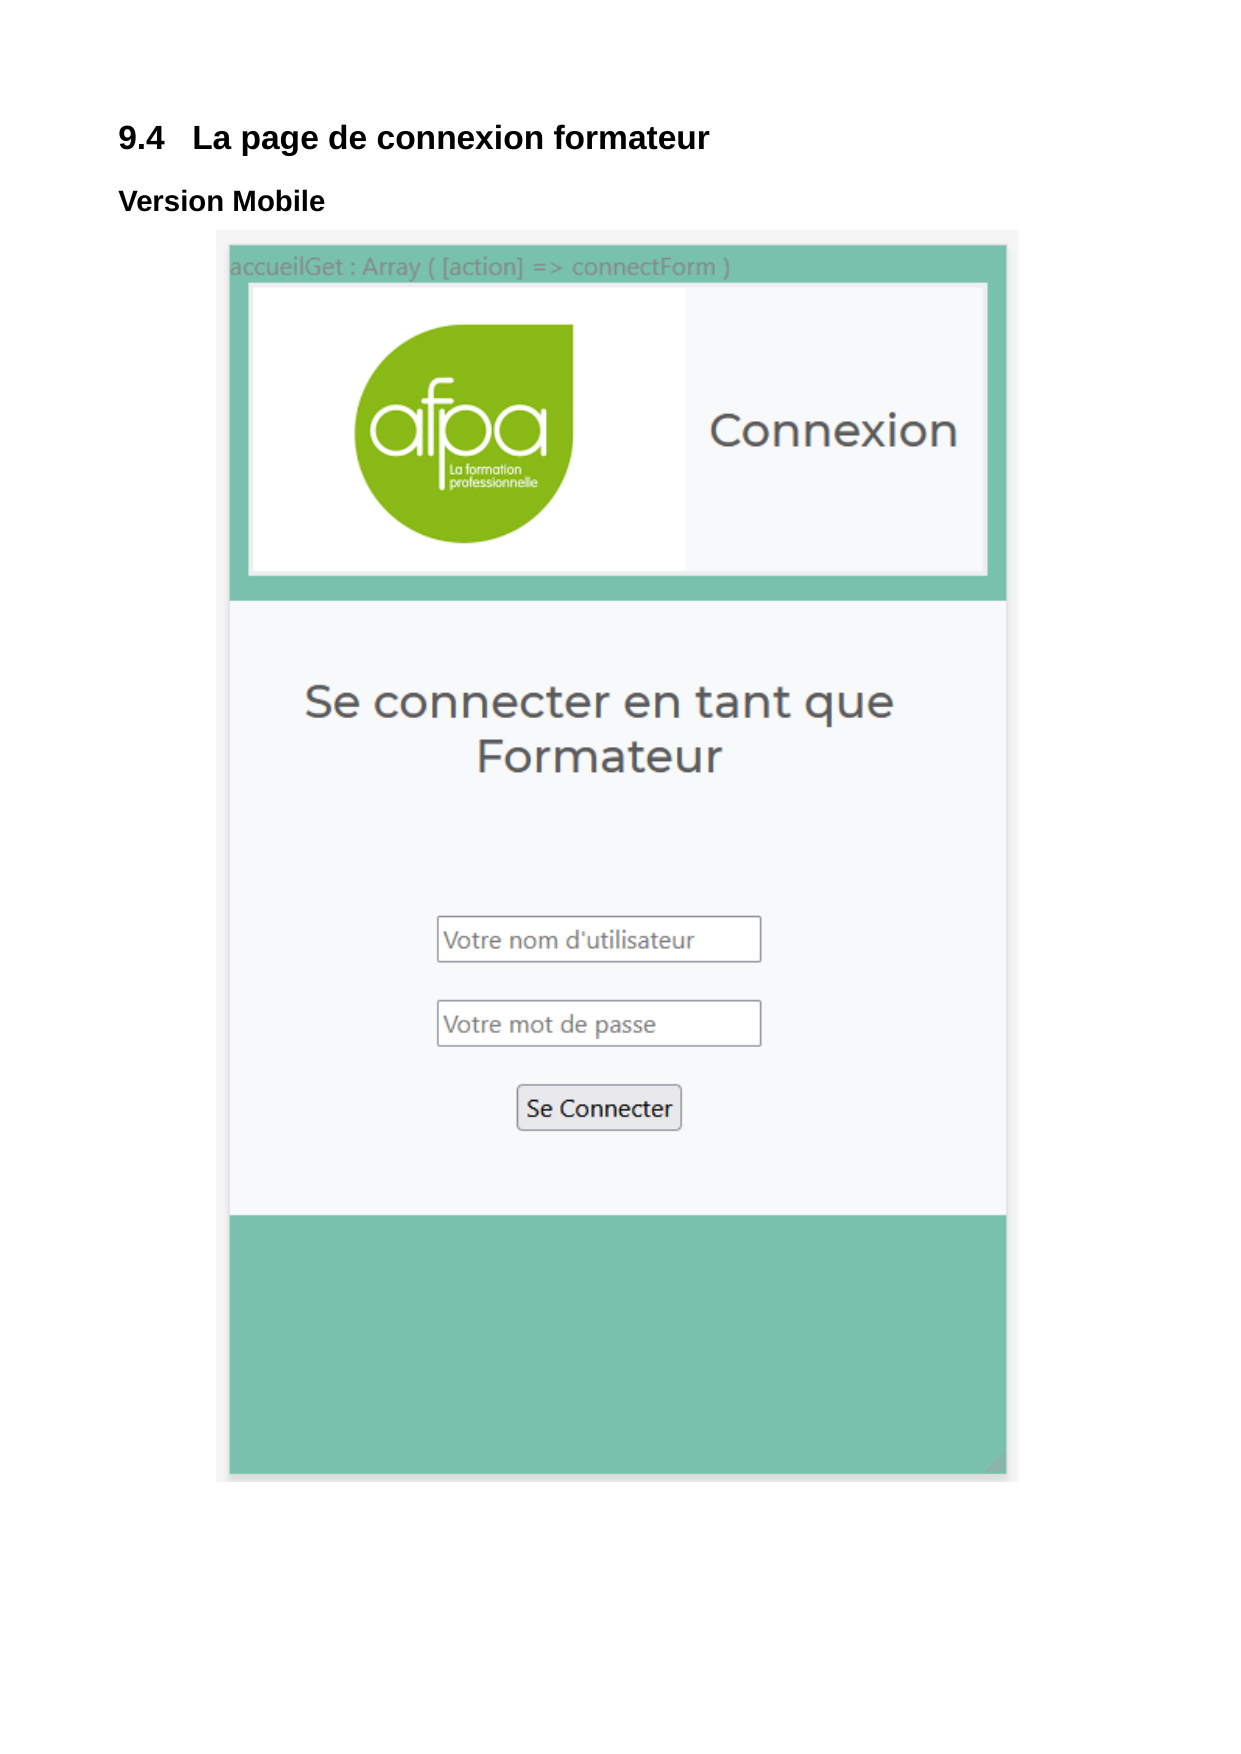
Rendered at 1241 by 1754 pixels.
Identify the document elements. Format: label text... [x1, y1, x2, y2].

picture [216, 230, 1019, 1482]
subtitle La page de connexion formateur [118, 118, 1122, 157]
subtitle Version Mobile [118, 184, 1122, 218]
